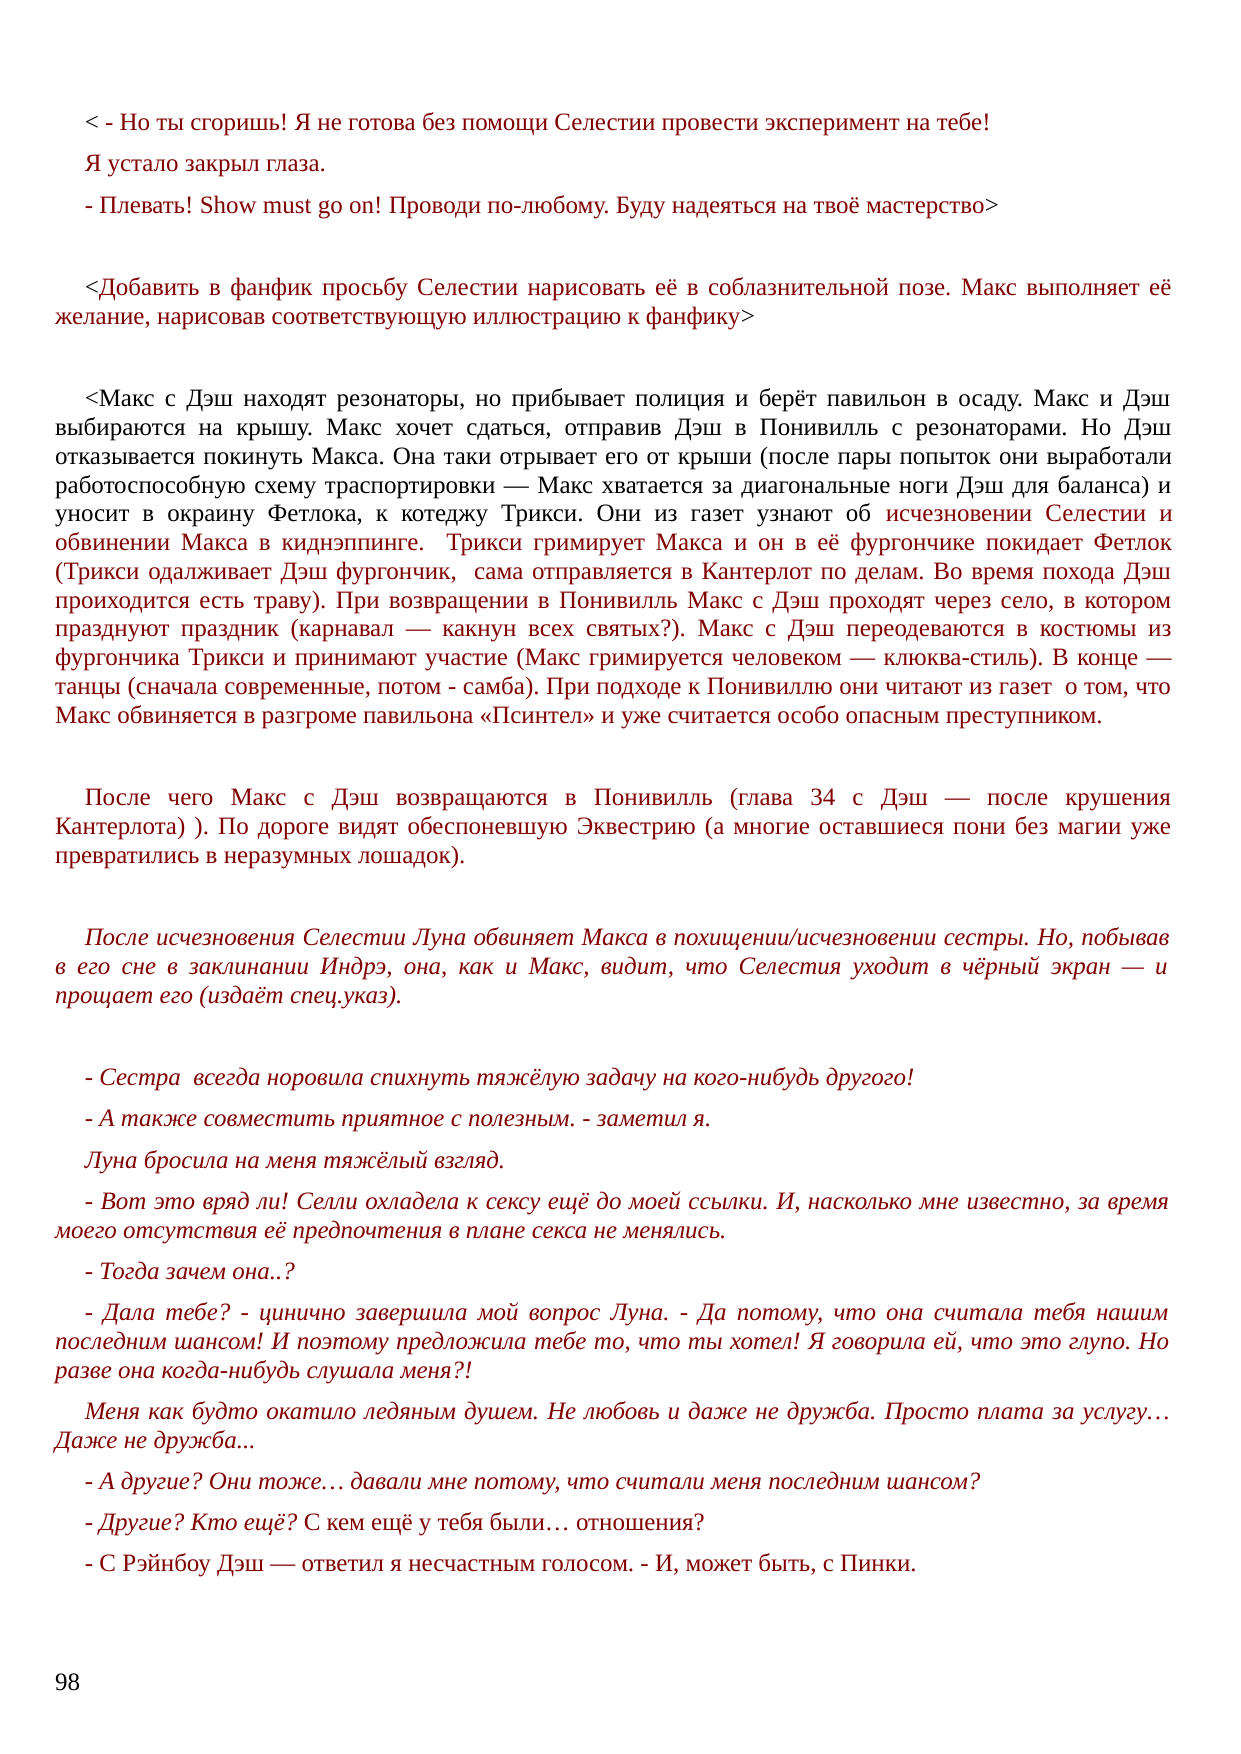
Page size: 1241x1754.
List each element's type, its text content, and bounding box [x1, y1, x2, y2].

text После исчезновения Селестии Луна обвиняет Макса в похищении/исчезновении сестры. Но, побывав в его сне в заклинании Индрэ, она, как и Макс, видит, что Селестия уходит в чёрный экран — и прощает его (издаёт спец.указ). [55, 922, 1173, 1008]
text Луна бросила на меня тяжёлый взгляд. [55, 1145, 1173, 1173]
text - Плевать! Show must go on! Проводи по-любому. Буду надеяться на твоё мастерство> [55, 190, 1173, 218]
text - Другие? Кто ещё? С кем ещё у тебя были… отношения? [55, 1507, 1173, 1536]
text - Дала тебе? - цинично завершила мой вопрос Луна. - Да потому, что она считала тебя нашим последним шансом! И поэтому предложила тебе то, что ты хотел! Я говорила ей, что это глупо. Но разве она когда-нибудь слушала меня?! [55, 1297, 1173, 1383]
text <Макс с Дэш находят резонаторы, но прибывает полиция и берёт павильон в осаду. Макс и Дэш выбираются на крышу. Макс хочет сдаться, отправив Дэш в Понивилль с резонаторами. Но Дэш отказывается покинуть Макса. Она таки отрывает его от крыши (после пары попыток они выработали работоспособную схему траспортировки — Макс хватается за диагональные ноги Дэш для баланса) и уносит в окраину Фетлока, к котеджу Трикси. Они из газет узнают об исчезновении Селестии и обвинении Макса в киднэппинге. Трикси гримирует Макса и он в её фургончике покидает Фетлок (Трикси одалживает Дэш фургончик, сама отправляется в Кантерлот по делам. Во время похода Дэш проиходится есть траву). При возвращении в Понивилль Макс с Дэш проходят через село, в котором празднуют праздник (карнавал — какнун всех святых?). Макс с Дэш переодеваются в костюмы из фургончика Трикси и принимают участие (Макс гримируется человеком — клюква-стиль). В конце — танцы (сначала современные, потом - самба). При подходе к Понивиллю они читают из газет о том, что Макс обвиняется в разгроме павильона «Псинтел» и уже считается особо опасным преступником. [55, 383, 1173, 728]
text - Сестра всегда норовила спихнуть тяжёлую задачу на кого-нибудь другого! [55, 1062, 1173, 1091]
text - А другие? Они тоже… давали мне потому, что считали меня последним шансом? [55, 1466, 1173, 1495]
text Я устало закрыл глаза. [55, 148, 1173, 177]
text - С Рэйнбоу Дэш — ответил я несчастным голосом. - И, может быть, с Пинки. [55, 1548, 1173, 1577]
text После чего Макс с Дэш возвращаются в Понивилль (глава 34 с Дэш — после крушения Кантерлота) ). По дороге видят обеспоневшую Эквестрию (а многие оставшиеся пони без магии уже превратились в неразумных лошадок). [55, 782, 1173, 868]
text < - Но ты сгоришь! Я не готова без помощи Селестии провести эксперимент на тебе! [55, 107, 1173, 136]
text <Добавить в фанфик просьбу Селестии нарисовать её в соблазнительной позе. Макс выполняет её желание, нарисовав соответствующую иллюстрацию к фанфику> [55, 272, 1173, 330]
text - Вот это вряд ли! Селли охладела к сексу ещё до моей ссылки. И, насколько мне известно, за время моего отсутствия её предпочтения в плане секса не менялись. [55, 1186, 1173, 1243]
text - Тогда зачем она..? [55, 1256, 1173, 1285]
text - А также совместить приятное с полезным. - заметил я. [55, 1103, 1173, 1132]
text Меня как будто окатило ледяным душем. Не любовь и даже не дружба. Просто плата за услугу… Даже не дружба... [55, 1396, 1173, 1453]
